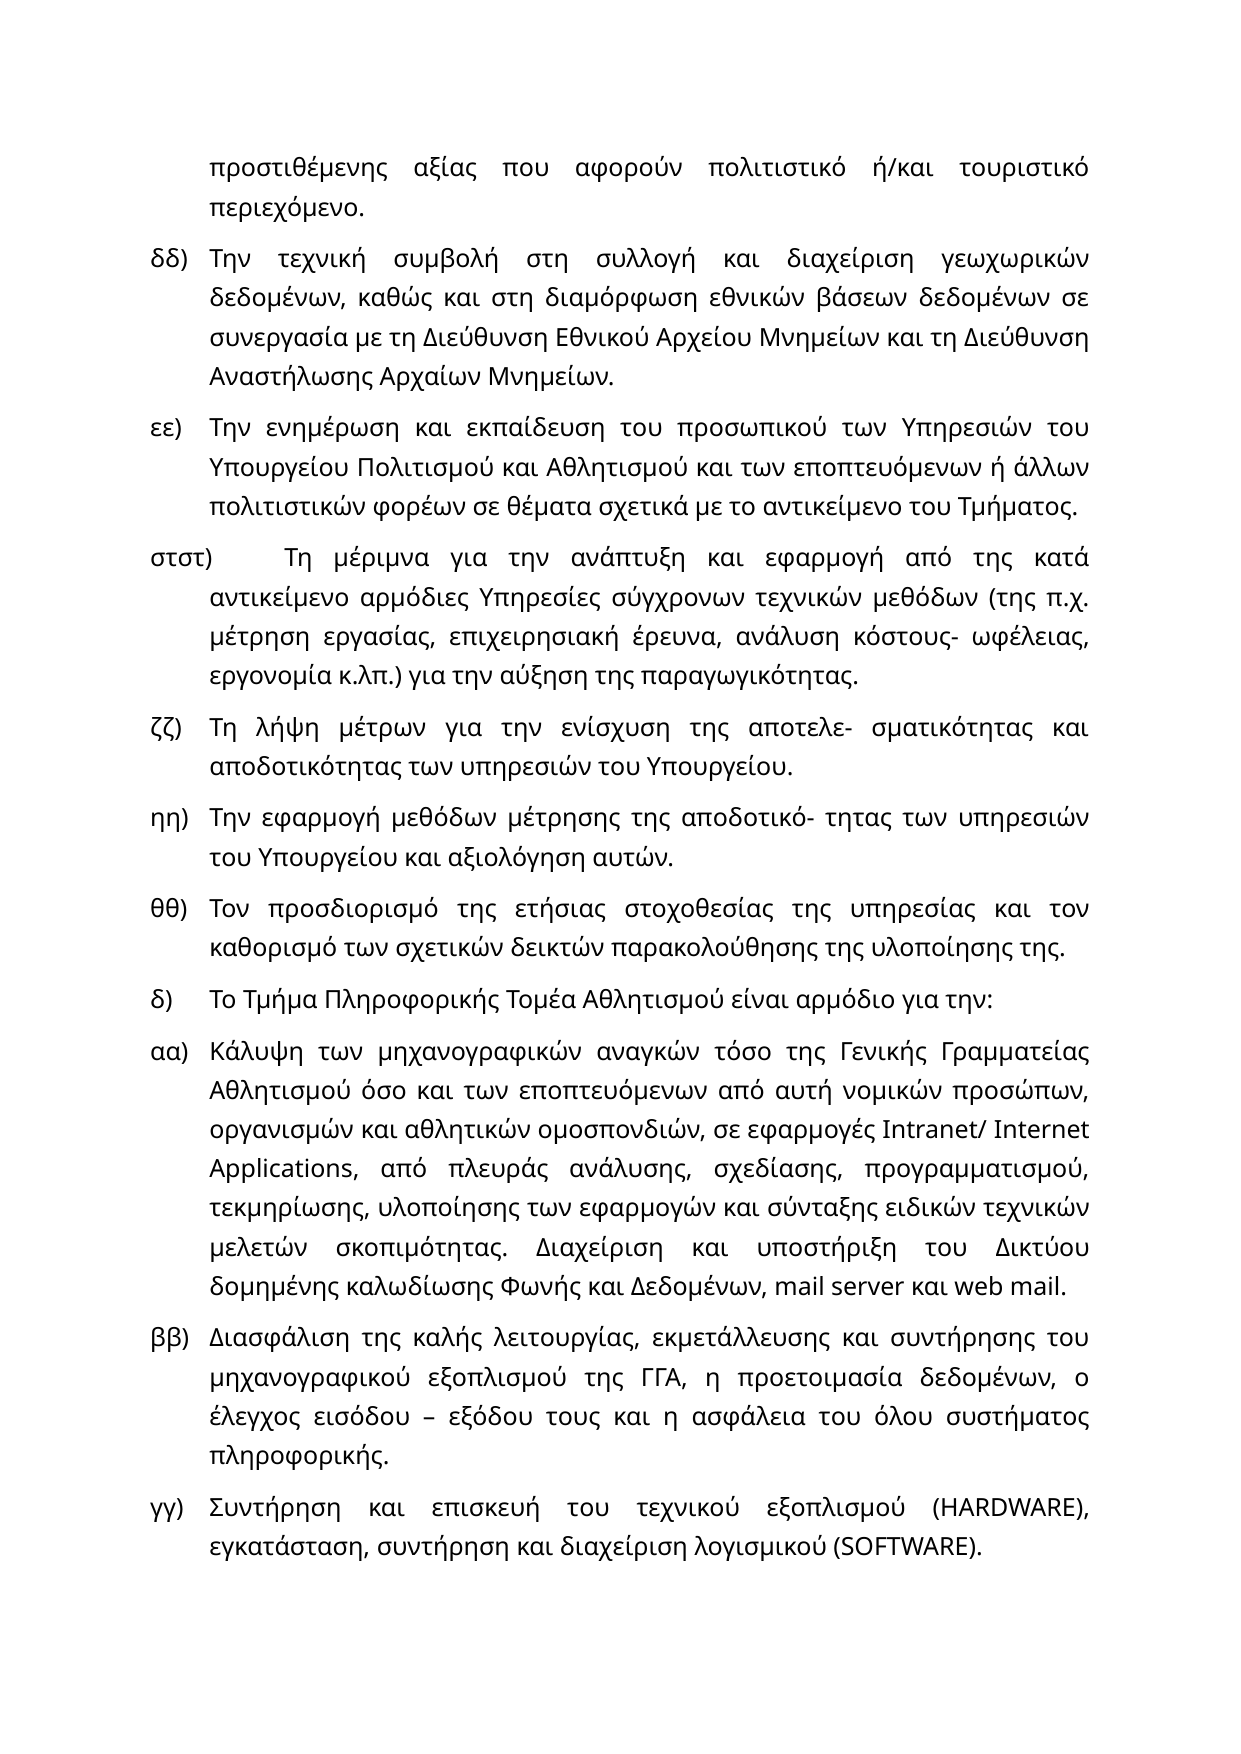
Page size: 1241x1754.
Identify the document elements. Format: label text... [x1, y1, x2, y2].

list ηη) Την εφαρμογή μεθόδων μέτρησης της αποδοτικό- τητας των υπηρεσιών του Υπουργείου και αξιολόγηση αυτών. [150, 800, 1090, 873]
list προστιθέμενης αξίας που αφορούν πολιτιστικό ή/και τουριστικό περιεχόμενο. [150, 150, 1090, 223]
list θθ) Τον προσδιορισμό της ετήσιας στοχοθεσίας της υπηρεσίας και τον καθορισμό των σχετικών δεικτών παρακολούθησης της υλοποίησης της. [150, 891, 1090, 964]
list ζζ) Τη λήψη μέτρων για την ενίσχυση της αποτελε- σματικότητας και αποδοτικότητας των υπηρεσιών του Υπουργείου. [150, 709, 1090, 782]
list γγ) Συντήρηση και επισκευή του τεχνικού εξοπλισμού (HARDWARE), εγκατάσταση, συντήρηση και διαχείριση λογισμικού (SOFTWARE). [150, 1489, 1090, 1562]
list στστ) Τη μέριμνα για την ανάπτυξη και εφαρμογή από της κατά αντικείμενο αρμόδιες Υπηρεσίες σύγχρονων τεχνικών μεθόδων (της π.χ. μέτρηση εργασίας, επιχειρησιακή έρευνα, ανάλυση κόστους- ωφέλειας, εργονομία κ.λπ.) για την αύξηση της παραγωγικότητας. [150, 540, 1090, 692]
list εε) Την ενημέρωση και εκπαίδευση του προσωπικού των Υπηρεσιών του Υπουργείου Πολιτισμού και Αθλητισμού και των εποπτευόμενων ή άλλων πολιτιστικών φορέων σε θέματα σχετικά με το αντικείμενο του Τμήματος. [150, 410, 1090, 522]
list αα) Κάλυψη των μηχανογραφικών αναγκών τόσο της Γενικής Γραμματείας Αθλητισμού όσο και των εποπτευόμενων από αυτή νομικών προσώπων, οργανισμών και αθλητικών ομοσπονδιών, σε εφαρμογές Intranet/ Internet Applications, από πλευράς ανάλυσης, σχεδίασης, προγραμματισμού, τεκμηρίωσης, υλοποίησης των εφαρμογών και σύνταξης ειδικών τεχνικών μελετών σκοπιμότητας. Διαχείριση και υποστήριξη του Δικτύου δομημένης καλωδίωσης Φωνής και Δεδομένων, mail server και web mail. [150, 1033, 1090, 1302]
list ββ) Διασφάλιση της καλής λειτουργίας, εκμετάλλευσης και συντήρησης του μηχανογραφικού εξοπλισμού της ΓΓΑ, η προετοιμασία δεδομένων, ο έλεγχος εισόδου – εξόδου τους και η ασφάλεια του όλου συστήματος πληροφορικής. [150, 1320, 1090, 1472]
list δ) Το Τμήμα Πληροφορικής Τομέα Αθλητισμού είναι αρμόδιο για την: [150, 982, 1090, 1016]
list δδ) Την τεχνική συμβολή στη συλλογή και διαχείριση γεωχωρικών δεδομένων, καθώς και στη διαμόρφωση εθνικών βάσεων δεδομένων σε συνεργασία με τη Διεύθυνση Εθνικού Αρχείου Μνημείων και τη Διεύθυνση Αναστήλωσης Αρχαίων Μνημείων. [150, 241, 1090, 392]
